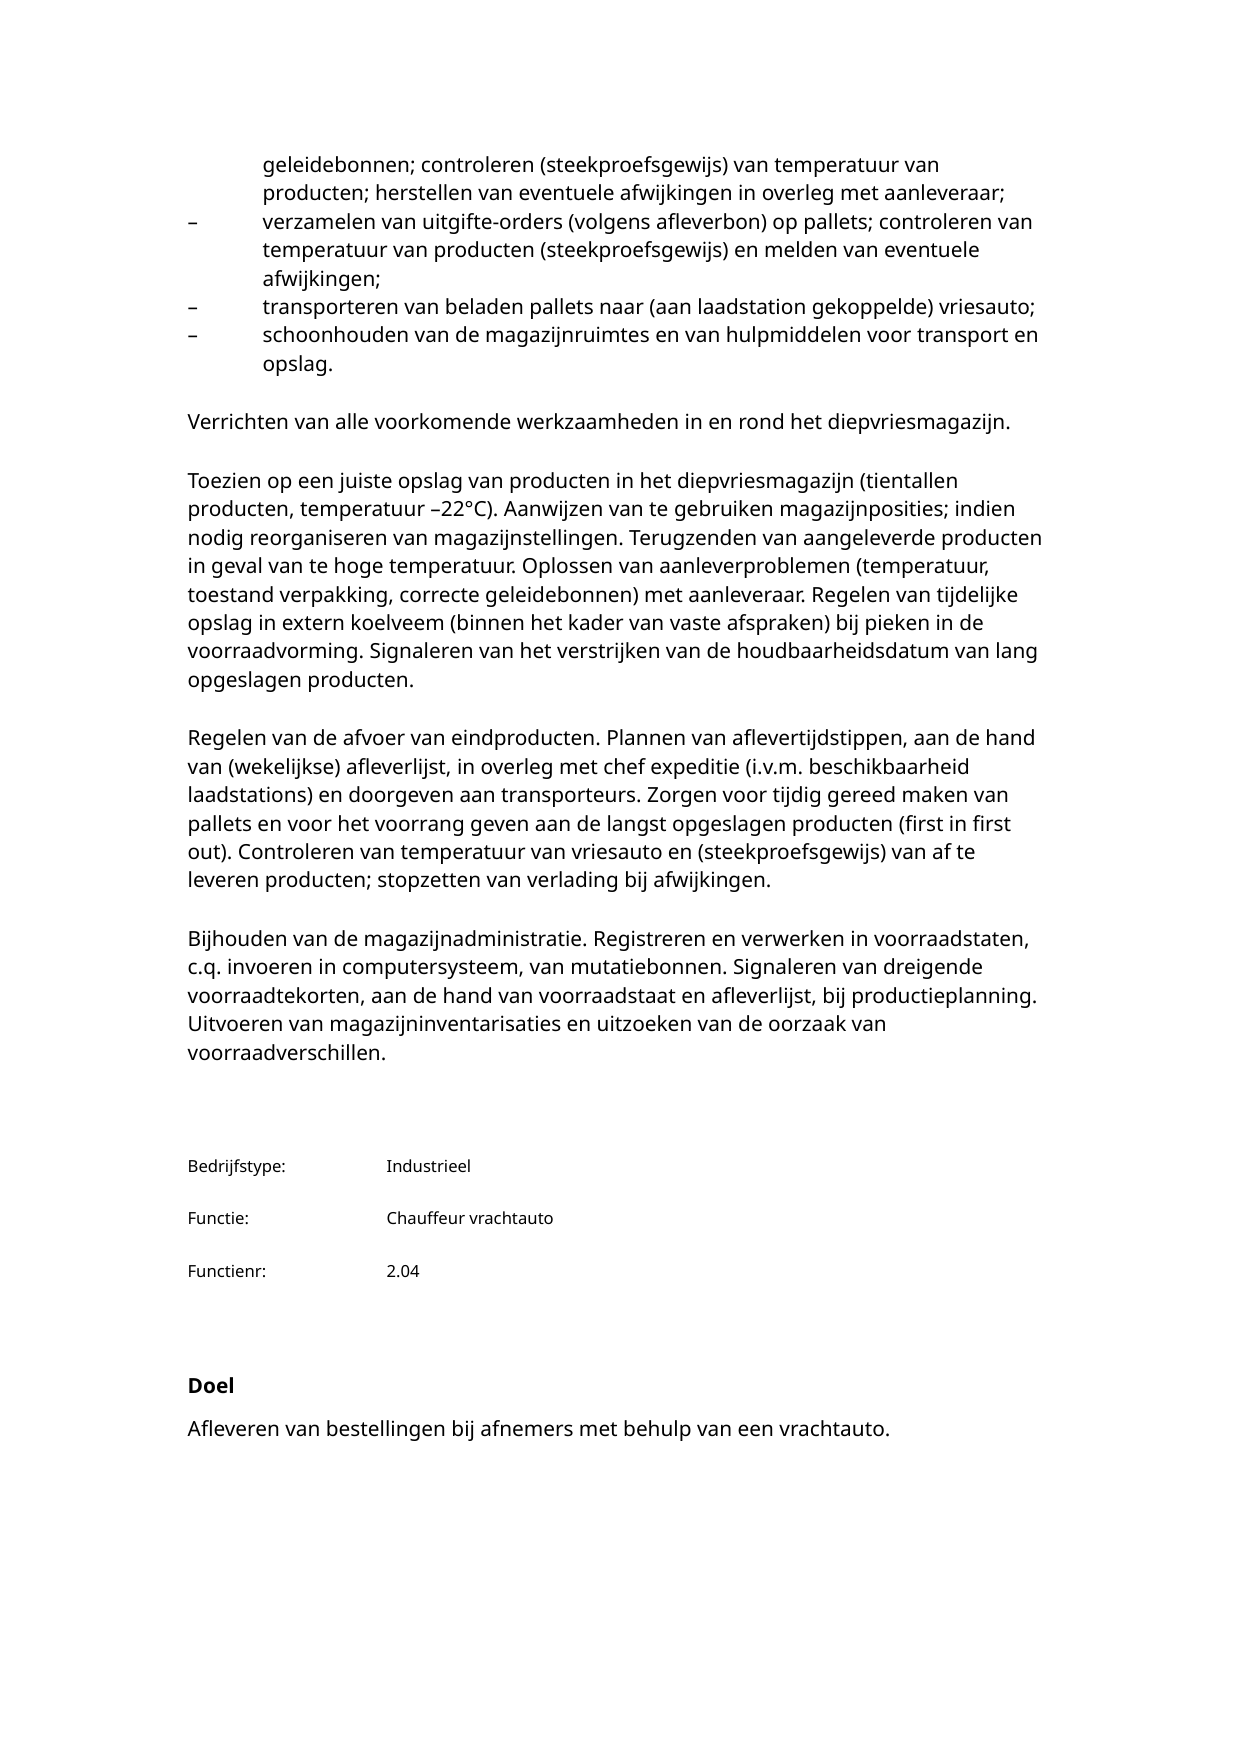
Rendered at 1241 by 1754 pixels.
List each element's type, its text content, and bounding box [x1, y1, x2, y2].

table_cell 2.04 [386, 1260, 1053, 1312]
table_cell Chauffeur vrachtauto [386, 1207, 1053, 1259]
table_header Industrieel [386, 1154, 1053, 1207]
table_cell Functienr: [188, 1260, 386, 1312]
text Afleveren van bestellingen bij afnemers met behulp van een vrachtauto. [187, 1414, 1053, 1443]
list transporteren van beladen pallets naar (aan laadstation gekoppelde) vriesauto; [187, 292, 1053, 321]
list geleidebonnen; controleren (steekproefsgewijs) van temperatuur van producten; herstellen van eventuele afwijkingen in overleg met aanleveraar; [187, 150, 1053, 207]
text Toezien op een juiste opslag van producten in het diepvriesmagazijn (tientallen producten, temperatuur –22°C). Aanwijzen van te gebruiken magazijnposities; indien nodig reorganiseren van magazijnstellingen. Terugzenden van aangeleverde producten in geval van te hoge temperatuur. Oplossen van aanleverproblemen (temperatuur, toestand verpakking, correcte geleidebonnen) met aanleveraar. Regelen van tijdelijke opslag in extern koelveem (binnen het kader van vaste afspraken) bij pieken in de voorraadvorming. Signaleren van het verstrijken van de houdbaarheidsdatum van lang opgeslagen producten. [187, 466, 1053, 693]
text Regelen van de afvoer van eindproducten. Plannen van aflevertijdstippen, aan de hand van (wekelijkse) afleverlijst, in overleg met chef expeditie (i.v.m. beschikbaarheid laadstations) en doorgeven aan transporteurs. Zorgen voor tijdig gereed maken van pallets en voor het voorrang geven aan de langst opgeslagen producten (first in first out). Controleren van temperatuur van vriesauto en (steekproefsgewijs) van af te leveren producten; stopzetten van verlading bij afwijkingen. [187, 723, 1053, 894]
list schoonhouden van de magazijnruimtes en van hulpmiddelen voor transport en opslag. [187, 321, 1053, 377]
text Doel [187, 1371, 1053, 1399]
table_header Bedrijfstype: [188, 1154, 386, 1207]
text Verrichten van alle voorkomende werkzaamheden in en rond het diepvriesmagazijn. [187, 407, 1053, 436]
text Bijhouden van de magazijnadministratie. Registreren en verwerken in voorraadstaten, c.q. invoeren in computersysteem, van mutatiebonnen. Signaleren van dreigende voorraadtekorten, aan de hand van voorraadstaat en afleverlijst, bij productieplanning. Uitvoeren van magazijninventarisaties en uitzoeken van de oorzaak van voorraadverschillen. [187, 924, 1053, 1066]
table_cell Functie: [188, 1207, 386, 1259]
list verzamelen van uitgifte-orders (volgens afleverbon) op pallets; controleren van temperatuur van producten (steekproefsgewijs) en melden van eventuele afwijkingen; [187, 207, 1053, 292]
